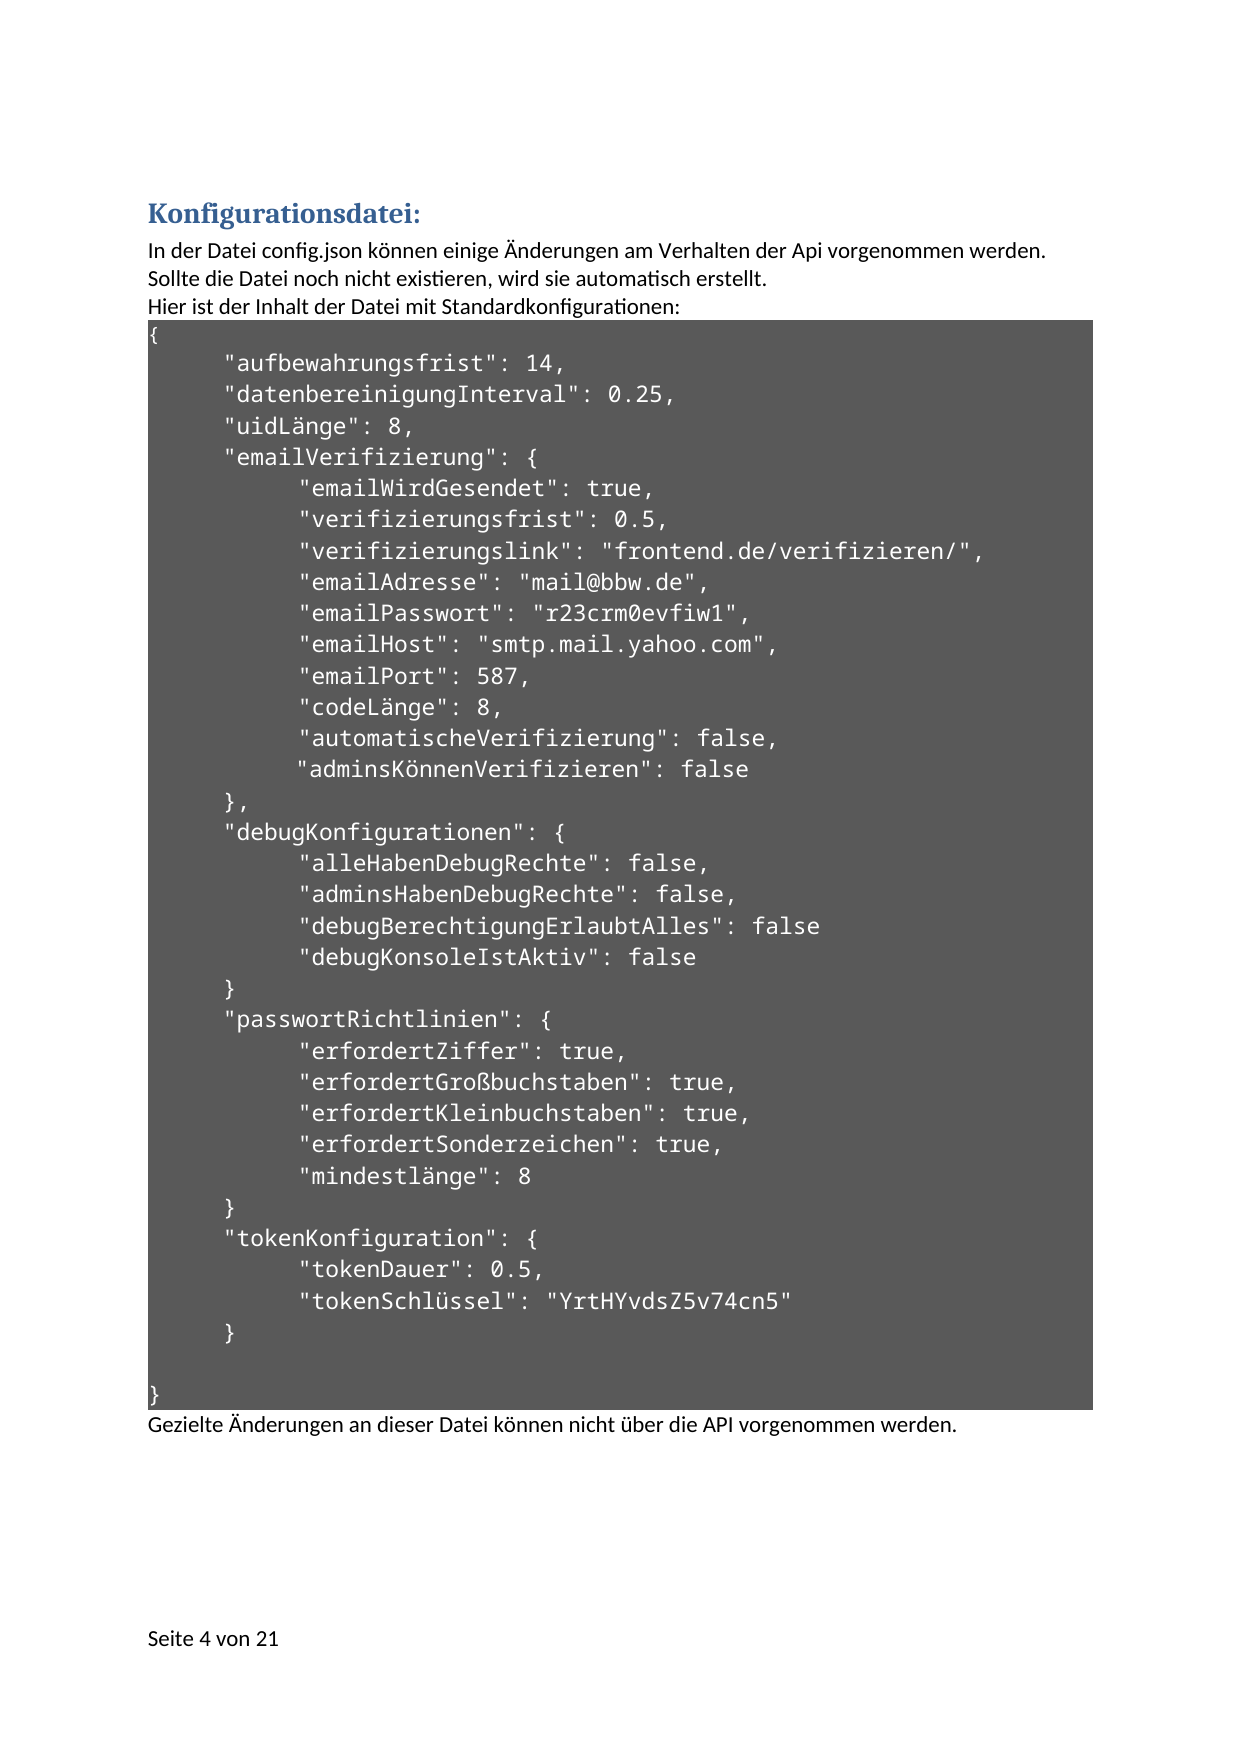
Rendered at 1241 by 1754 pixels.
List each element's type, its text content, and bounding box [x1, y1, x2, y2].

text "adminsHabenDebugRechte": false, [148, 878, 1093, 910]
subtitle Konfigurationsdatei: [148, 198, 1093, 231]
text In der Datei config.json können einige Änderungen am Verhalten der Api vorgenommen werden. Sollte die Datei noch nicht existieren, wird sie automatisch erstellt. [148, 236, 1093, 292]
text "emailPort": 587, [148, 660, 1093, 691]
text "erfordertZiffer": true, [148, 1035, 1093, 1066]
text "emailVerifizierung": { [148, 441, 1093, 472]
text } [148, 972, 1093, 1003]
text "erfordertSonderzeichen": true, [148, 1128, 1093, 1160]
text } [148, 1191, 1093, 1222]
text "tokenSchlüssel": "YrtHYvdsZ5v74cn5" [148, 1285, 1093, 1316]
text "passwortRichtlinien": { [148, 1003, 1093, 1035]
text "datenbereinigungInterval": 0.25, [148, 378, 1093, 410]
text "debugKonfigurationen": { [148, 816, 1093, 847]
text "emailAdresse": "mail@bbw.de", [148, 566, 1093, 597]
text "debugBerechtigungErlaubtAlles": false [148, 910, 1093, 941]
text Gezielte Änderungen an dieser Datei können nicht über die API vorgenommen werden. [148, 1410, 1093, 1438]
text "tokenDauer": 0.5, [148, 1253, 1093, 1285]
text "emailWirdGesendet": true, [148, 472, 1093, 503]
text } [148, 1316, 1093, 1347]
text "alleHabenDebugRechte": false, [148, 847, 1093, 878]
text "verifizierungslink": "frontend.de/verifizieren/", [148, 535, 1093, 566]
text "emailHost": "smtp.mail.yahoo.com", [148, 628, 1093, 660]
text "aufbewahrungsfrist": 14, [148, 347, 1093, 378]
text Hier ist der Inhalt der Datei mit Standardkonfigurationen: [148, 292, 1093, 320]
text "tokenKonfiguration": { [148, 1222, 1093, 1253]
text "erfordertGroßbuchstaben": true, [148, 1066, 1093, 1097]
text "debugKonsoleIstAktiv": false [148, 941, 1093, 972]
text "verifizierungsfrist": 0.5, [148, 503, 1093, 535]
text "automatischeVerifizierung": false, [148, 722, 1093, 753]
text "mindestlänge": 8 [148, 1160, 1093, 1191]
text { [148, 320, 1093, 347]
text "uidLänge": 8, [148, 410, 1093, 441]
text "codeLänge": 8, [148, 691, 1093, 722]
text "emailPasswort": "r23crm0evfiw1", [148, 597, 1093, 628]
text }, [148, 785, 1093, 816]
text "erfordertKleinbuchstaben": true, [148, 1097, 1093, 1128]
text "adminsKönnenVerifizieren": false [148, 753, 1093, 785]
text } [148, 1378, 1093, 1410]
